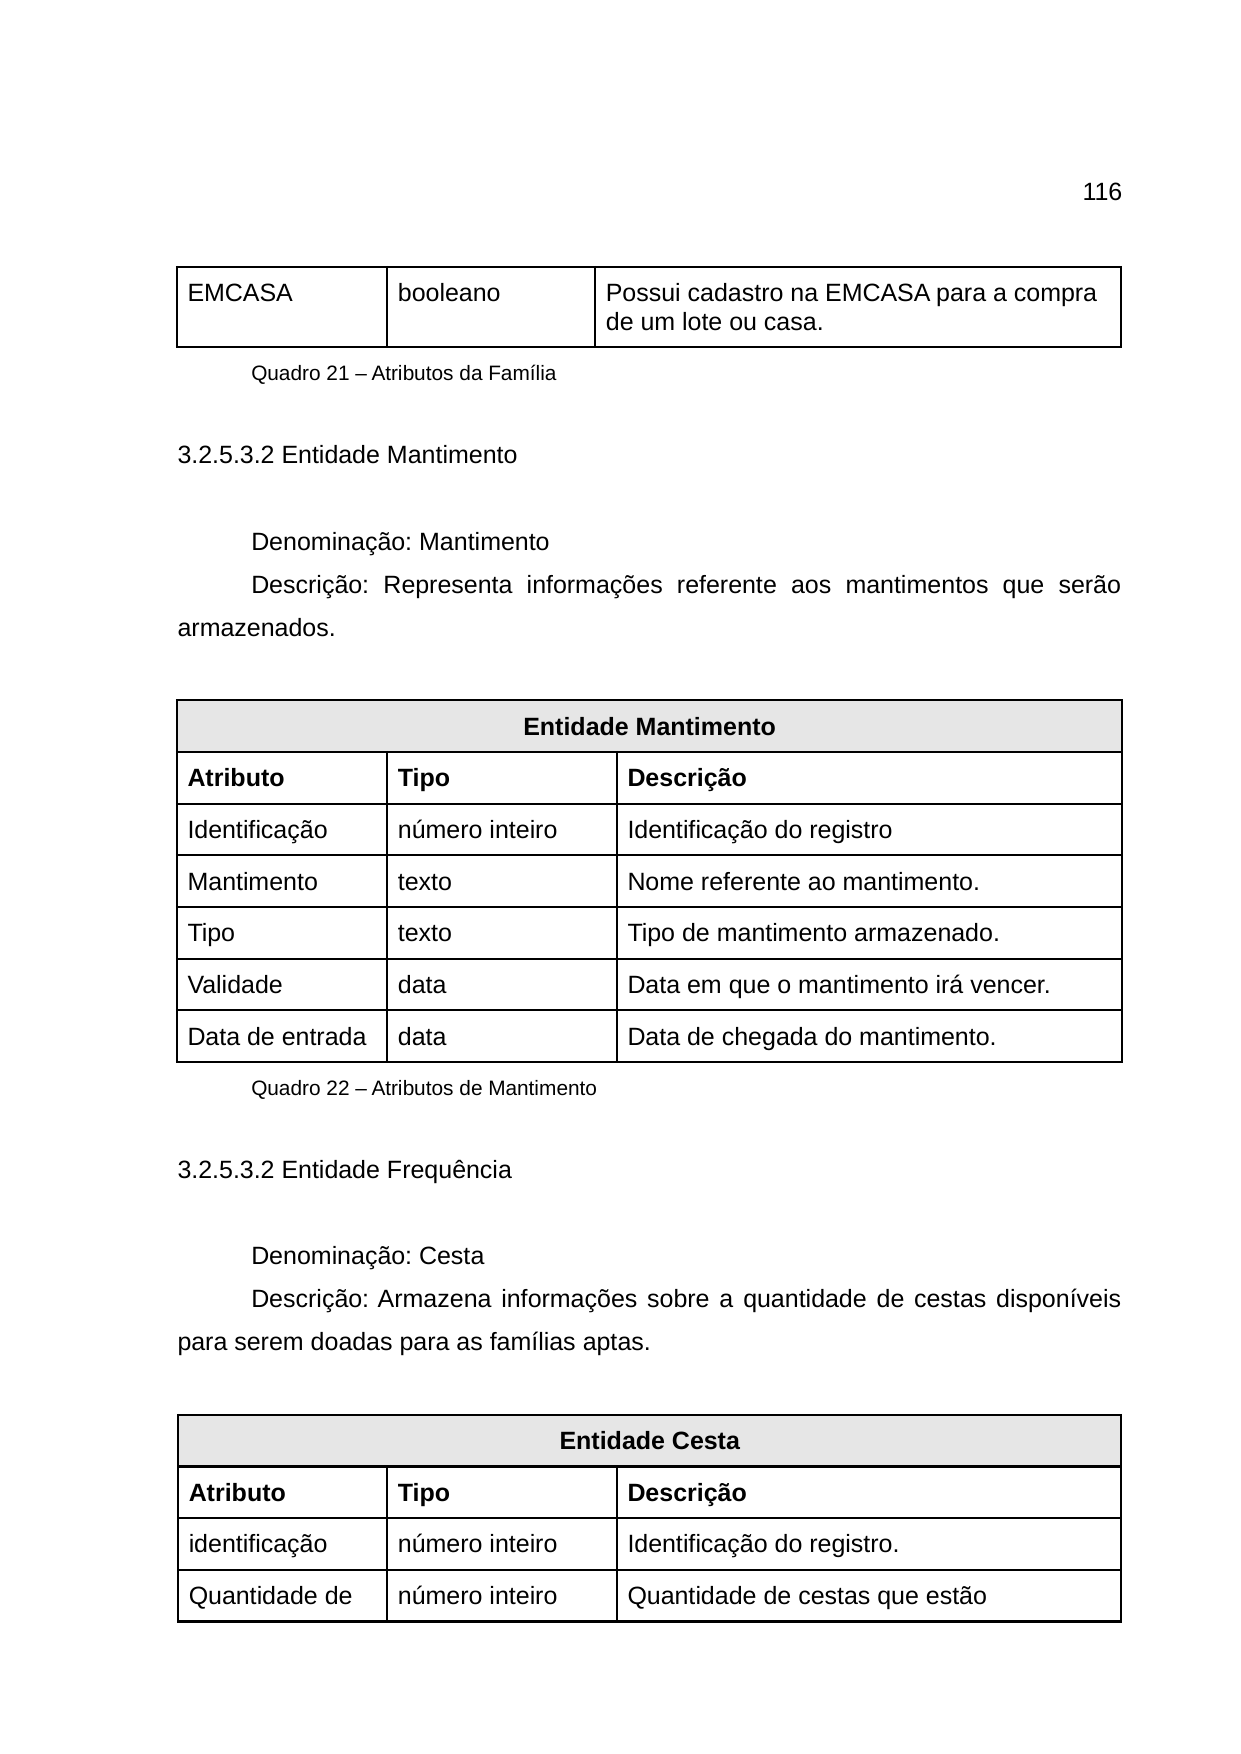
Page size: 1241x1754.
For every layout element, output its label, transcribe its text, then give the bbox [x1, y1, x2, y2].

text Descrição: Armazena informações sobre a quantidade de cestas disponíveis para serem doadas para as famílias aptas. [177, 1284, 1122, 1356]
table_cell Atributo [178, 753, 386, 802]
table_cell data [388, 1011, 616, 1061]
table_cell número inteiro [388, 805, 616, 854]
text Denominação: Cesta [177, 1241, 1122, 1270]
table_cell Validade [178, 960, 386, 1009]
table_cell Tipo de mantimento armazenado. [618, 908, 1121, 957]
table_cell Quantidade de cestas que estão [618, 1571, 1120, 1620]
table_cell Tipo [178, 908, 386, 957]
table_header Entidade Mantimento [178, 701, 1121, 751]
table_cell Identificação do registro. [618, 1519, 1120, 1569]
table_cell data [388, 960, 616, 1009]
text 3.2.5.3.2 Entidade Frequência [177, 1155, 1122, 1184]
table_cell Mantimento [178, 856, 386, 906]
table_cell Identificação [178, 805, 386, 854]
text Denominação: Mantimento [177, 527, 1122, 555]
table_header Entidade Cesta [179, 1416, 1120, 1465]
table_cell Identificação do registro [618, 805, 1121, 854]
table_cell Descrição [618, 753, 1121, 802]
table_cell Tipo [388, 1468, 616, 1517]
table_cell Possui cadastro na EMCASA para a compra de um lote ou casa. [596, 268, 1120, 346]
table_cell Data de entrada [178, 1011, 386, 1061]
text 3.2.5.3.2 Entidade Mantimento [177, 440, 1122, 469]
table_cell Tipo [388, 753, 616, 802]
table_cell texto [388, 908, 616, 957]
table_cell Descrição [618, 1468, 1120, 1517]
table_cell Nome referente ao mantimento. [618, 856, 1121, 906]
text Quadro 22 – Atributos de Mantimento [177, 1075, 1122, 1099]
table_cell Atributo [179, 1468, 386, 1517]
table_cell Quantidade de [179, 1571, 386, 1620]
table_cell número inteiro [388, 1519, 616, 1569]
table_cell Data em que o mantimento irá vencer. [618, 960, 1121, 1009]
table_cell EMCASA [178, 268, 386, 346]
text Descrição: Representa informações referente aos mantimentos que serão armazenados. [177, 570, 1122, 642]
text Quadro 21 – Atributos da Família [177, 361, 1122, 385]
table_cell texto [388, 856, 616, 906]
table_cell Data de chegada do mantimento. [618, 1011, 1121, 1061]
table_cell booleano [388, 268, 594, 346]
table_cell identificação [179, 1519, 386, 1569]
table_cell número inteiro [388, 1571, 616, 1620]
